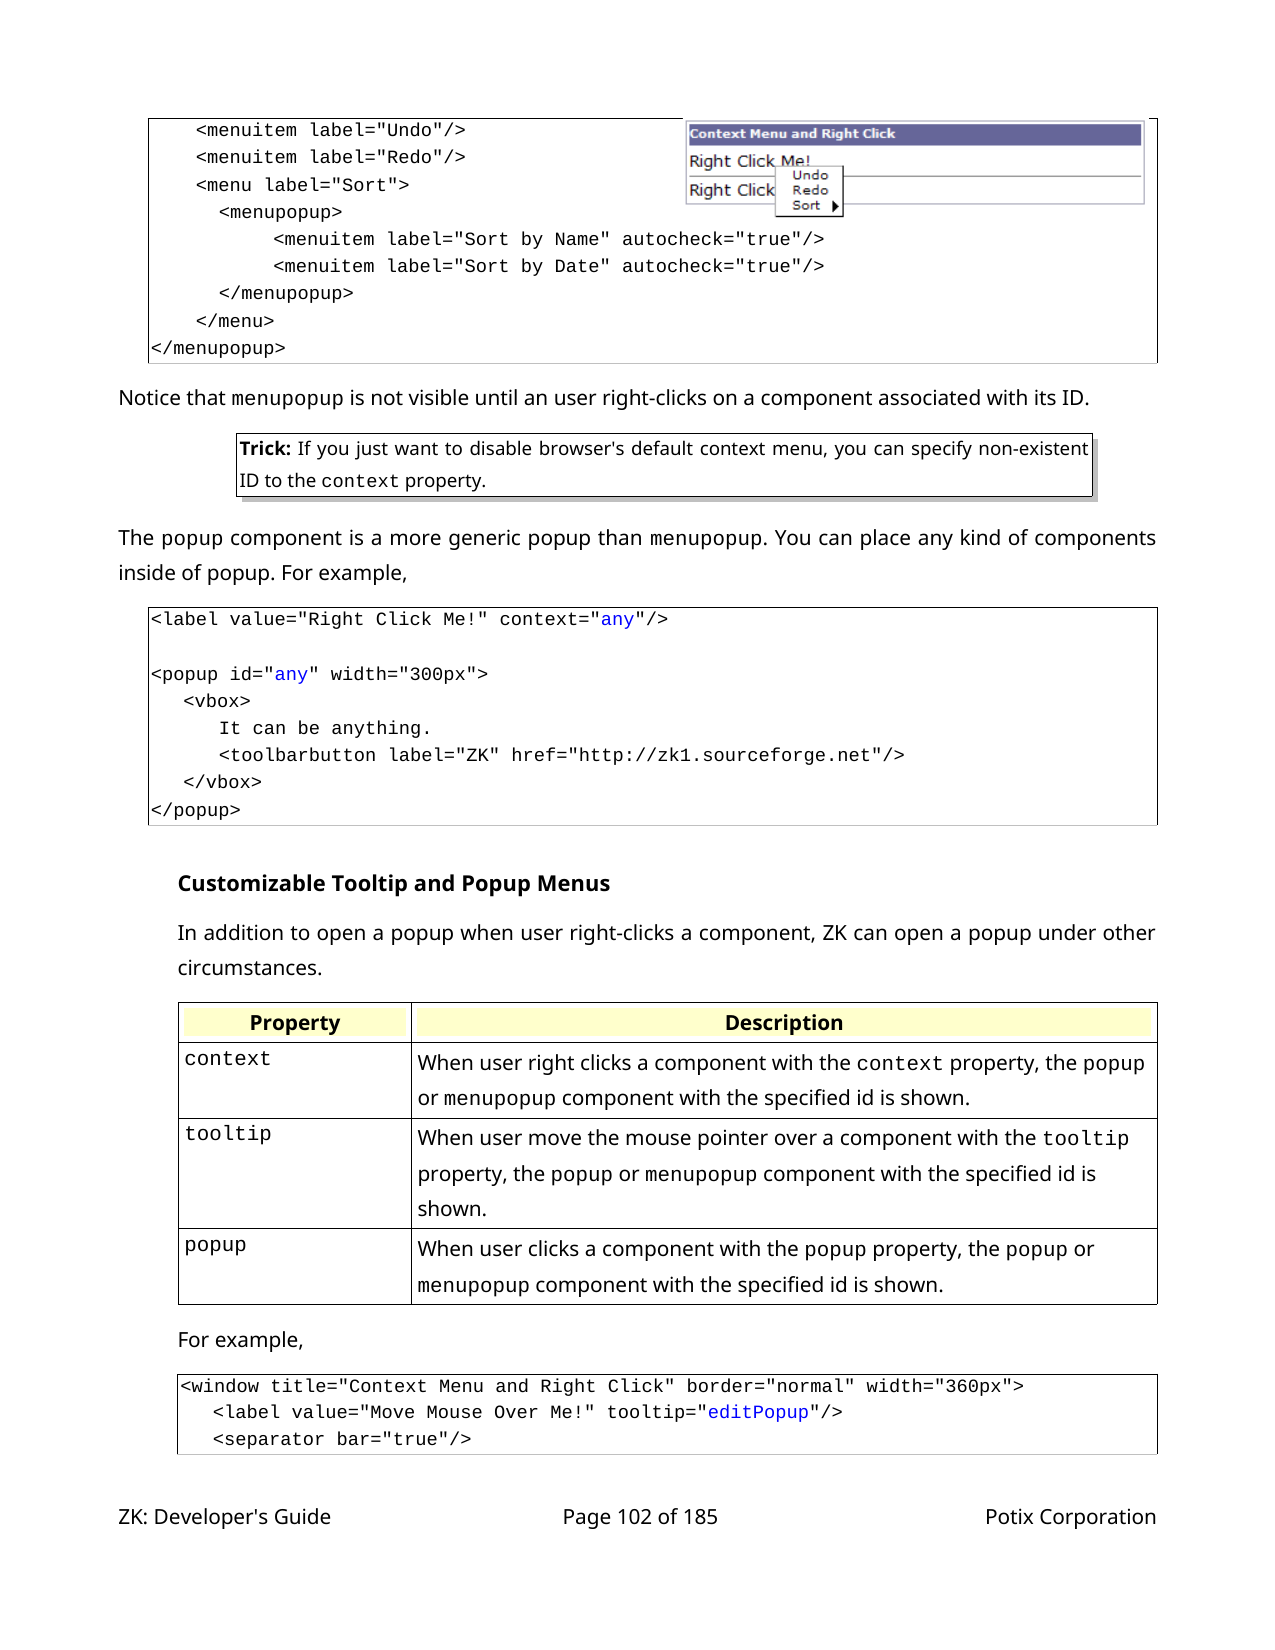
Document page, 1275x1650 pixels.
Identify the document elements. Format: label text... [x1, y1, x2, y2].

table_cell When user clicks a component with the popup property, the popup or menupopup component with the specified id is shown. [412, 1229, 1157, 1304]
text <menupopup> [149, 200, 1157, 224]
text Trick: If you just want to disable browser's default context menu, you can specify non-existent ID to the context property. [237, 434, 1092, 496]
text For example, [177, 1325, 1157, 1353]
text It can be anything. [149, 716, 1157, 740]
text <menuitem label="Sort by Date" autocheck="true"/> [149, 254, 1157, 278]
text Notice that menupopup is not visible until an user right-clicks on a component associated with its ID. [118, 383, 1157, 412]
text </menupopup> [149, 336, 1157, 363]
text </menu> [149, 308, 1157, 333]
text <menuitem label="Redo"/> [149, 145, 682, 169]
text <toolbarbutton label="ZK" href="http://zk1.sourceforge.net"/> [149, 743, 1157, 767]
table_cell context [179, 1043, 411, 1118]
text <menuitem label="Sort by Name" autocheck="true"/> [149, 227, 1157, 251]
table_cell When user move the mouse pointer over a component with the tooltip property, the popup or menupopup component with the specified id is shown. [412, 1119, 1157, 1228]
text The popup component is a more generic popup than menupopup. You can place any kind of components inside of popup. For example, [118, 523, 1157, 587]
text </popup> [149, 798, 1157, 825]
text <label value="Right Click Me!" context="any"/> [149, 608, 1157, 632]
table_cell tooltip [179, 1119, 411, 1228]
table_cell popup [179, 1229, 411, 1304]
text <window title="Context Menu and Right Click" border="normal" width="360px"> <label value="Move Mouse Over Me!" tooltip="editPopup"/> <separator bar="true"/> [178, 1375, 1157, 1454]
text </vbox> [149, 770, 1157, 795]
table_header Description [412, 1003, 1157, 1042]
picture [682, 118, 1149, 221]
text <menuitem label="Undo"/> [149, 119, 682, 142]
text <vbox> [149, 689, 1157, 713]
table_cell When user right clicks a component with the context property, the popup or menupopup component with the specified id is shown. [412, 1043, 1157, 1118]
table_header Property [179, 1003, 411, 1042]
text </menupopup> [149, 281, 1157, 306]
text <popup id="any" width="300px"> [149, 662, 1157, 686]
text <menu label="Sort"> [149, 172, 682, 197]
text In addition to open a popup when user right-clicks a component, ZK can open a popup under other circumstances. [177, 918, 1157, 981]
subtitle Customizable Tooltip and Popup Menus [177, 867, 1157, 897]
